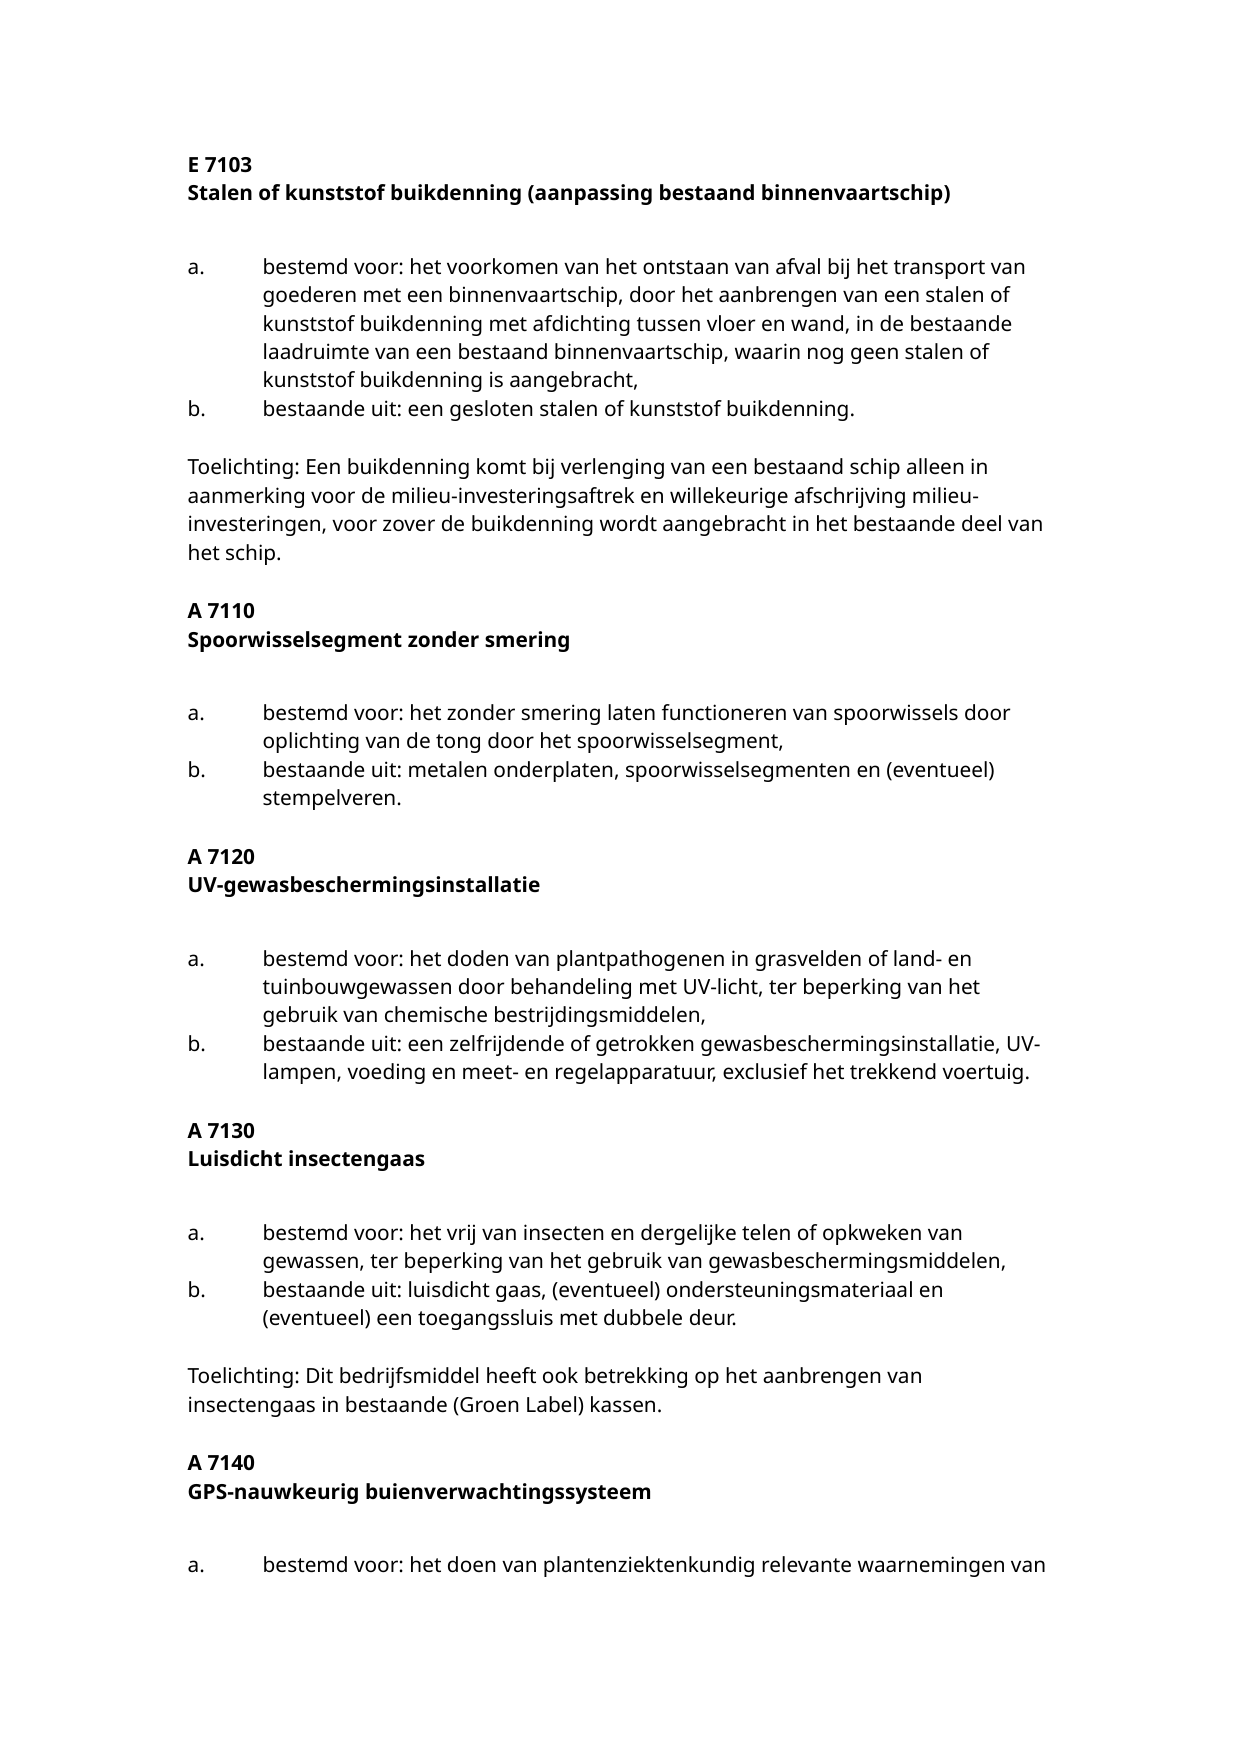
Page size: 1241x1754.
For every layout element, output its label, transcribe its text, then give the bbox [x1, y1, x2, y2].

list bestemd voor: het zonder smering laten functioneren van spoorwissels door oplichting van de tong door het spoorwisselsegment, [187, 698, 1053, 755]
text Toelichting: Een buikdenning komt bij verlenging van een bestaand schip alleen in aanmerking voor de milieu-investeringsaftrek en willekeurige afschrijving milieu-investeringen, voor zover de buikdenning wordt aangebracht in het bestaande deel van het schip. [187, 452, 1053, 566]
text Luisdicht insectengaas [187, 1144, 1053, 1173]
list bestemd voor: het doen van plantenziektenkundig relevante waarnemingen van [187, 1550, 1053, 1579]
text E 7103 [187, 150, 1053, 178]
text Stalen of kunststof buikdenning (aanpassing bestaand binnenvaartschip) [187, 178, 1053, 207]
list bestemd voor: het voorkomen van het ontstaan van afval bij het transport van goederen met een binnenvaartschip, door het aanbrengen van een stalen of kunststof buikdenning met afdichting tussen vloer en wand, in de bestaande laadruimte van een bestaand binnenvaartschip, waarin nog geen stalen of kunststof buikdenning is aangebracht, [187, 252, 1053, 394]
text UV-gewasbeschermingsinstallatie [187, 870, 1053, 899]
list bestaande uit: luisdicht gaas, (eventueel) ondersteuningsmateriaal en (eventueel) een toegangssluis met dubbele deur. [187, 1275, 1053, 1332]
text Spoorwisselsegment zonder smering [187, 625, 1053, 653]
list bestemd voor: het vrij van insecten en dergelijke telen of opkweken van gewassen, ter beperking van het gebruik van gewasbeschermingsmiddelen, [187, 1218, 1053, 1275]
text A 7120 [187, 842, 1053, 870]
list bestaande uit: een zelfrijdende of getrokken gewasbeschermingsinstallatie, UV-lampen, voeding en meet- en regelapparatuur, exclusief het trekkend voertuig. [187, 1029, 1053, 1086]
list bestaande uit: een gesloten stalen of kunststof buikdenning. [187, 394, 1053, 422]
text A 7110 [187, 596, 1053, 625]
text Toelichting: Dit bedrijfsmiddel heeft ook betrekking op het aanbrengen van insectengaas in bestaande (Groen Label) kassen. [187, 1362, 1053, 1418]
list bestemd voor: het doden van plantpathogenen in grasvelden of land- en tuinbouwgewassen door behandeling met UV-licht, ter beperking van het gebruik van chemische bestrijdingsmiddelen, [187, 944, 1053, 1029]
text A 7130 [187, 1116, 1053, 1144]
list bestaande uit: metalen onderplaten, spoorwisselsegmenten en (eventueel) stempelveren. [187, 755, 1053, 812]
text A 7140 [187, 1448, 1053, 1477]
text GPS-nauwkeurig buienverwachtingssysteem [187, 1477, 1053, 1505]
